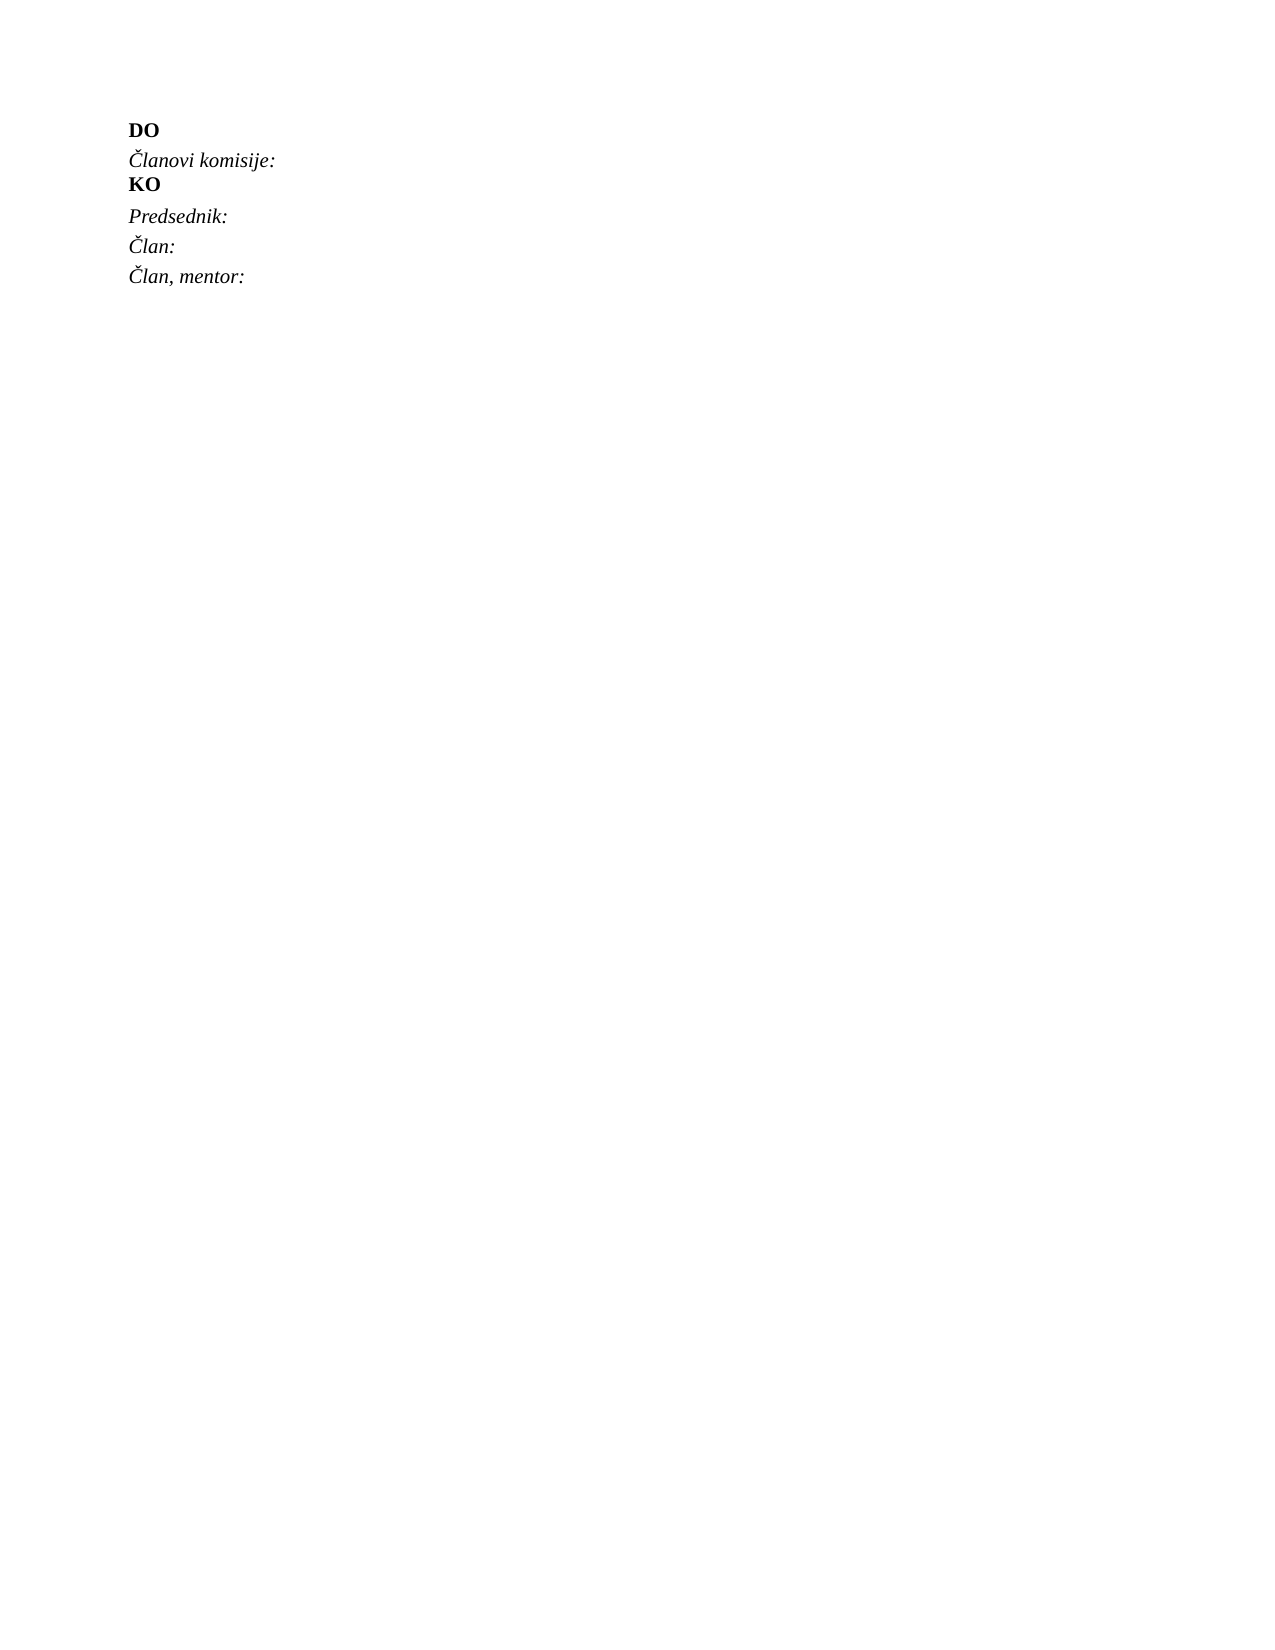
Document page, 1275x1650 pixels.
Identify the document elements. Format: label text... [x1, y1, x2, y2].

table_cell [471, 118, 1129, 142]
table_cell DO [117, 118, 471, 142]
table_cell Predsednik: [117, 201, 471, 231]
table_cell Članovi komisije: KO [117, 142, 471, 201]
table_cell Član, mentor: [117, 261, 471, 291]
table_cell [471, 201, 1129, 231]
table_cell [471, 231, 1129, 261]
table_cell Član: [117, 231, 471, 261]
table_cell [471, 261, 1129, 291]
table_cell [471, 142, 1129, 201]
